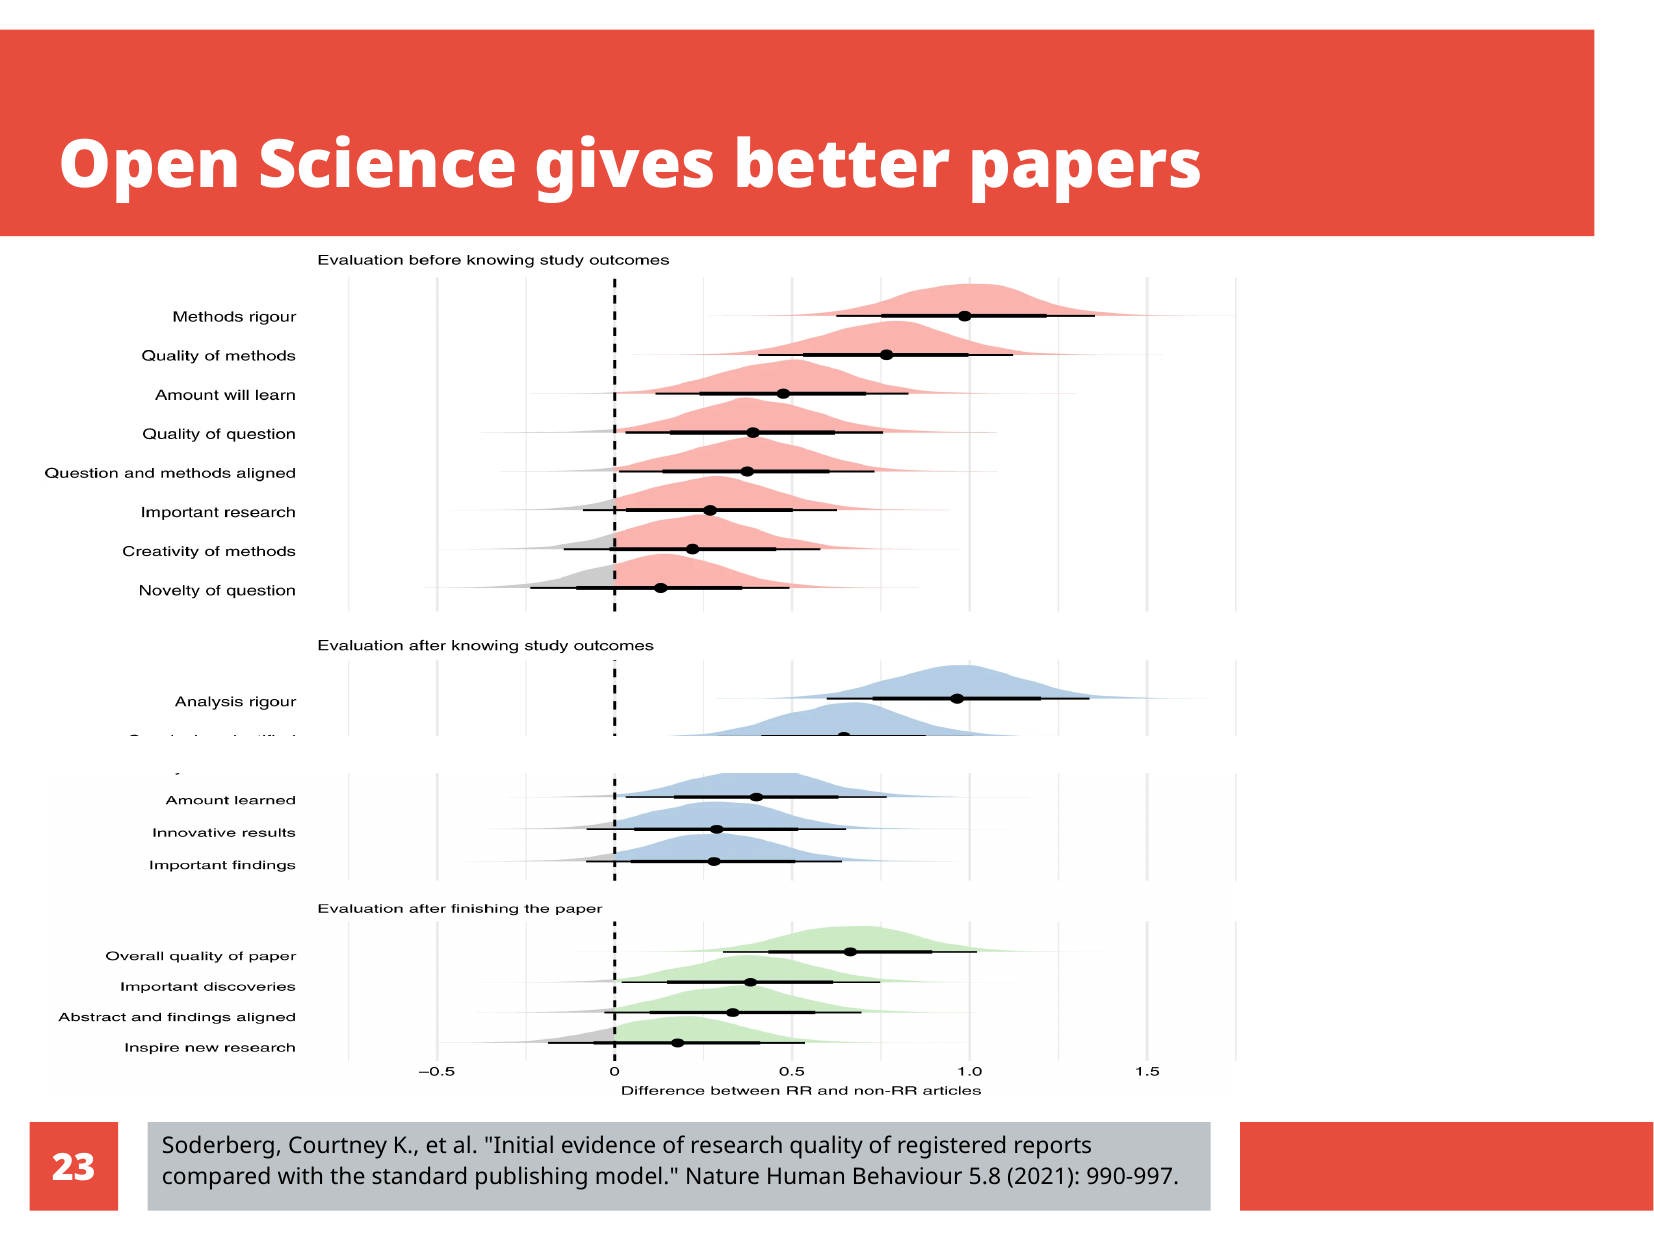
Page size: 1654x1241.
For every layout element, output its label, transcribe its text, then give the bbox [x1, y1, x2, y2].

title Open Science gives better papers [59, 59, 1595, 207]
picture [45, 773, 1237, 1096]
text_box Soderberg, Courtney K., et al. "Initial evidence of research quality of registered reports compared with the standard publishing model." Nature Human Behaviour 5.8 (2021): 990-997. [147, 1121, 1213, 1217]
picture [45, 255, 1237, 736]
